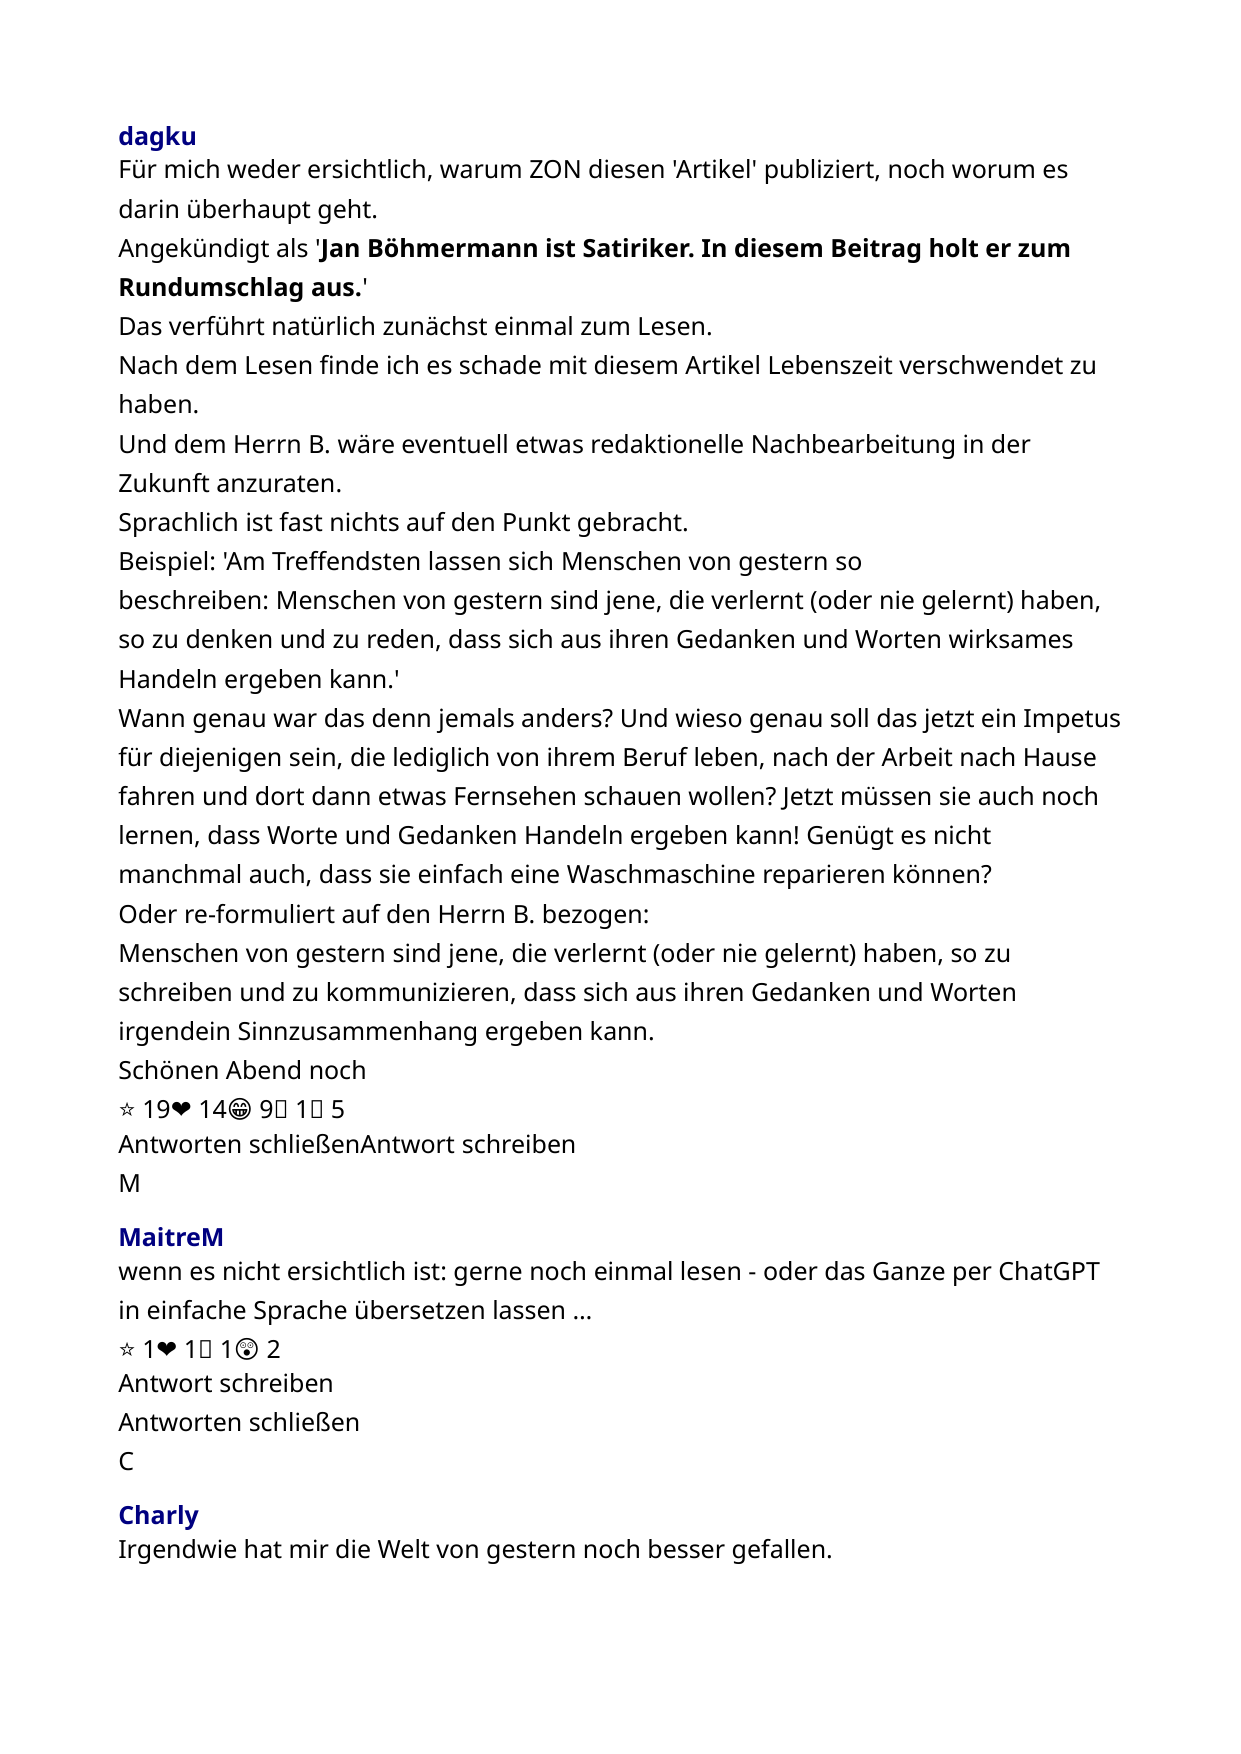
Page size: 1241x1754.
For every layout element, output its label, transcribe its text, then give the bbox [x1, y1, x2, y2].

subtitle dagku [118, 118, 1122, 152]
text ⭐️ 19❤️ 14😁 9🙁 1🤨 5 [118, 1092, 1122, 1126]
text Menschen von gestern sind jene, die verlernt (oder nie gelernt) haben, so zu schreiben und zu kommunizieren, dass sich aus ihren Gedanken und Worten irgendein Sinnzusammenhang ergeben kann. [118, 936, 1122, 1048]
text C [118, 1444, 1122, 1478]
text Antwort schreiben [118, 1366, 1122, 1400]
text Für mich weder ersichtlich, warum ZON diesen 'Artikel' publiziert, noch worum es darin überhaupt geht. [118, 152, 1122, 225]
text Nach dem Lesen finde ich es schade mit diesem Artikel Lebenszeit verschwendet zu haben. [118, 348, 1122, 421]
subtitle Charly [118, 1498, 1122, 1532]
subtitle MaitreM [118, 1219, 1122, 1253]
text Antworten schließenAntwort schreiben [118, 1126, 1122, 1160]
text Das verführt natürlich zunächst einmal zum Lesen. [118, 309, 1122, 343]
text Antworten schließen [118, 1405, 1122, 1439]
text Irgendwie hat mir die Welt von gestern noch besser gefallen. [118, 1532, 1122, 1566]
text M [118, 1165, 1122, 1199]
text Oder re-formuliert auf den Herrn B. bezogen: [118, 896, 1122, 930]
text Und dem Herrn B. wäre eventuell etwas redaktionelle Nachbearbeitung in der Zukunft anzuraten. [118, 426, 1122, 499]
text wenn es nicht ersichtlich ist: gerne noch einmal lesen - oder das Ganze per ChatGPT in einfache Sprache übersetzen lassen … [118, 1253, 1122, 1326]
text Schönen Abend noch [118, 1053, 1122, 1087]
text Beispiel: 'Am Treffendsten lassen sich Menschen von gestern so beschreiben: Menschen von gestern sind jene, die verlernt (oder nie gelernt) haben, so zu denken und zu reden, dass sich aus ihren Gedanken und Worten wirksames Handeln ergeben kann.' [118, 544, 1122, 695]
text Sprachlich ist fast nichts auf den Punkt gebracht. [118, 505, 1122, 539]
text Wann genau war das denn jemals anders? Und wieso genau soll das jetzt ein Impetus für diejenigen sein, die lediglich von ihrem Beruf leben, nach der Arbeit nach Hause fahren und dort dann etwas Fernsehen schauen wollen? Jetzt müssen sie auch noch lernen, dass Worte und Gedanken Handeln ergeben kann! Genügt es nicht manchmal auch, dass sie einfach eine Waschmaschine reparieren können? [118, 701, 1122, 891]
text ⭐️ 1❤️ 1🤨 1😲 2 [118, 1332, 1122, 1366]
text Angekündigt als 'Jan Böhmermann ist Satiriker. In diesem Beitrag holt er zum Rundumschlag aus.' [118, 231, 1122, 304]
